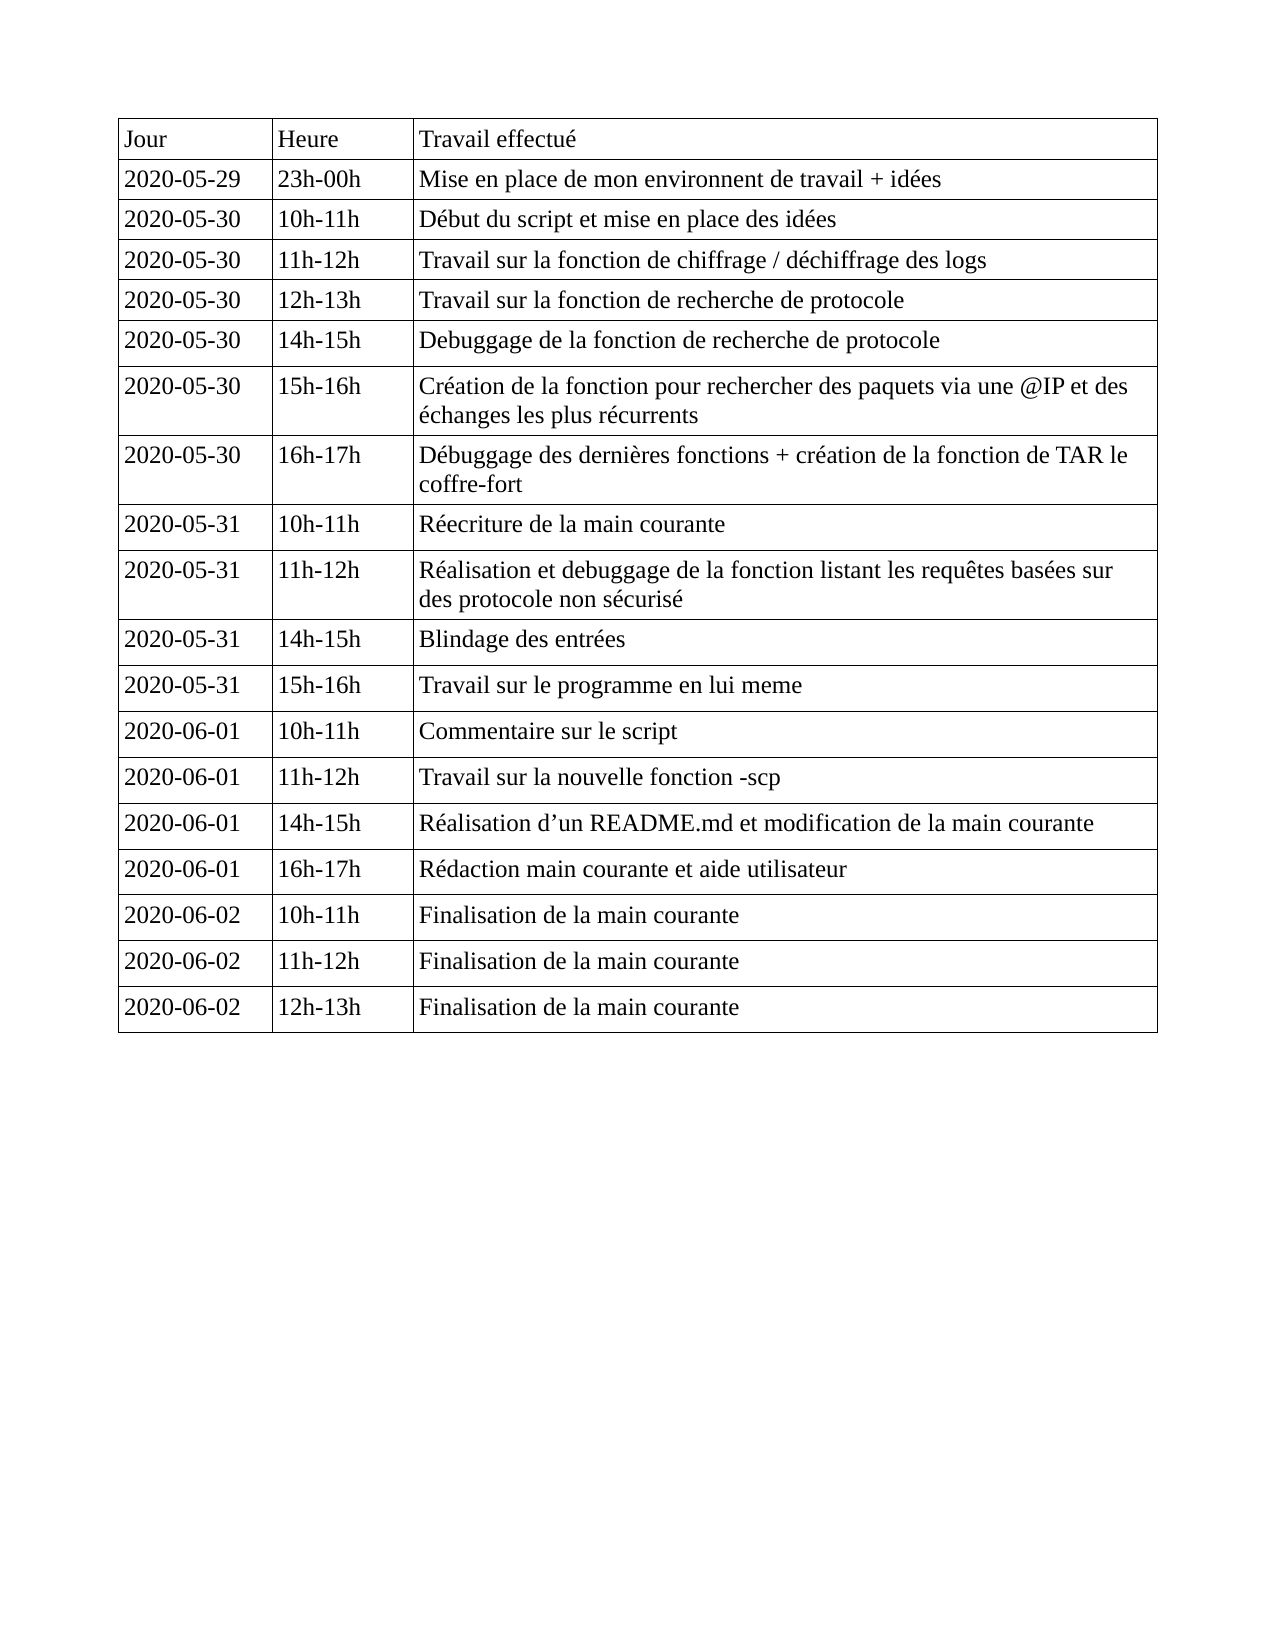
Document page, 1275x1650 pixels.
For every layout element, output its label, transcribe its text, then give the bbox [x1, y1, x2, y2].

table_cell Travail sur la fonction de recherche de protocole [414, 280, 1157, 320]
table_cell 10h-11h [273, 895, 413, 940]
table_cell 2020-05-30 [119, 321, 272, 366]
table_cell 10h-11h [273, 200, 413, 239]
table_cell 10h-11h [273, 712, 413, 757]
table_cell 2020-05-30 [119, 200, 272, 239]
table_cell 14h-15h [273, 804, 413, 848]
table_cell Réalisation et debuggage de la fonction listant les requêtes basées sur des protocole non sécurisé [414, 551, 1157, 619]
table_cell 15h-16h [273, 367, 413, 435]
table_cell 12h-13h [273, 987, 413, 1032]
table_cell 23h-00h [273, 160, 413, 199]
table_cell Travail sur la fonction de chiffrage / déchiffrage des logs [414, 240, 1157, 279]
table_cell 11h-12h [273, 240, 413, 279]
table_cell Réecriture de la main courante [414, 505, 1157, 550]
table_cell 14h-15h [273, 620, 413, 665]
table_header Heure [273, 119, 413, 158]
table_cell Mise en place de mon environnent de travail + idées [414, 160, 1157, 199]
table_cell 2020-05-30 [119, 436, 272, 504]
table_cell 16h-17h [273, 850, 413, 894]
table_cell 2020-05-31 [119, 551, 272, 619]
table_cell Réalisation d’un README.md et modification de la main courante [414, 804, 1157, 848]
table_cell 2020-06-02 [119, 987, 272, 1032]
table_cell 2020-05-31 [119, 666, 272, 711]
table_cell 12h-13h [273, 280, 413, 320]
table_cell Travail sur la nouvelle fonction -scp [414, 758, 1157, 802]
table_cell 2020-05-30 [119, 280, 272, 320]
table_cell Début du script et mise en place des idées [414, 200, 1157, 239]
table_cell Debuggage de la fonction de recherche de protocole [414, 321, 1157, 366]
table_cell Blindage des entrées [414, 620, 1157, 665]
table_cell Finalisation de la main courante [414, 941, 1157, 986]
table_cell 10h-11h [273, 505, 413, 550]
table_cell 11h-12h [273, 551, 413, 619]
table_cell 2020-06-01 [119, 758, 272, 802]
table_cell Débuggage des dernières fonctions + création de la fonction de TAR le coffre-fort [414, 436, 1157, 504]
table_cell 11h-12h [273, 941, 413, 986]
table_header Travail effectué [414, 119, 1157, 158]
table_cell 2020-05-30 [119, 240, 272, 279]
table_cell 15h-16h [273, 666, 413, 711]
table_cell 16h-17h [273, 436, 413, 504]
table_cell 2020-05-30 [119, 367, 272, 435]
table_cell 2020-05-31 [119, 620, 272, 665]
table_cell 14h-15h [273, 321, 413, 366]
table_cell 2020-06-01 [119, 850, 272, 894]
table_cell 11h-12h [273, 758, 413, 802]
table_cell Finalisation de la main courante [414, 987, 1157, 1032]
table_cell 2020-06-02 [119, 941, 272, 986]
table_cell Travail sur le programme en lui meme [414, 666, 1157, 711]
table_cell 2020-06-02 [119, 895, 272, 940]
table_header Jour [119, 119, 272, 158]
table_cell Finalisation de la main courante [414, 895, 1157, 940]
table_cell 2020-05-31 [119, 505, 272, 550]
table_cell Création de la fonction pour rechercher des paquets via une @IP et des échanges les plus récurrents [414, 367, 1157, 435]
table_cell 2020-06-01 [119, 804, 272, 848]
table_cell 2020-05-29 [119, 160, 272, 199]
table_cell Rédaction main courante et aide utilisateur [414, 850, 1157, 894]
table_cell Commentaire sur le script [414, 712, 1157, 757]
table_cell 2020-06-01 [119, 712, 272, 757]
